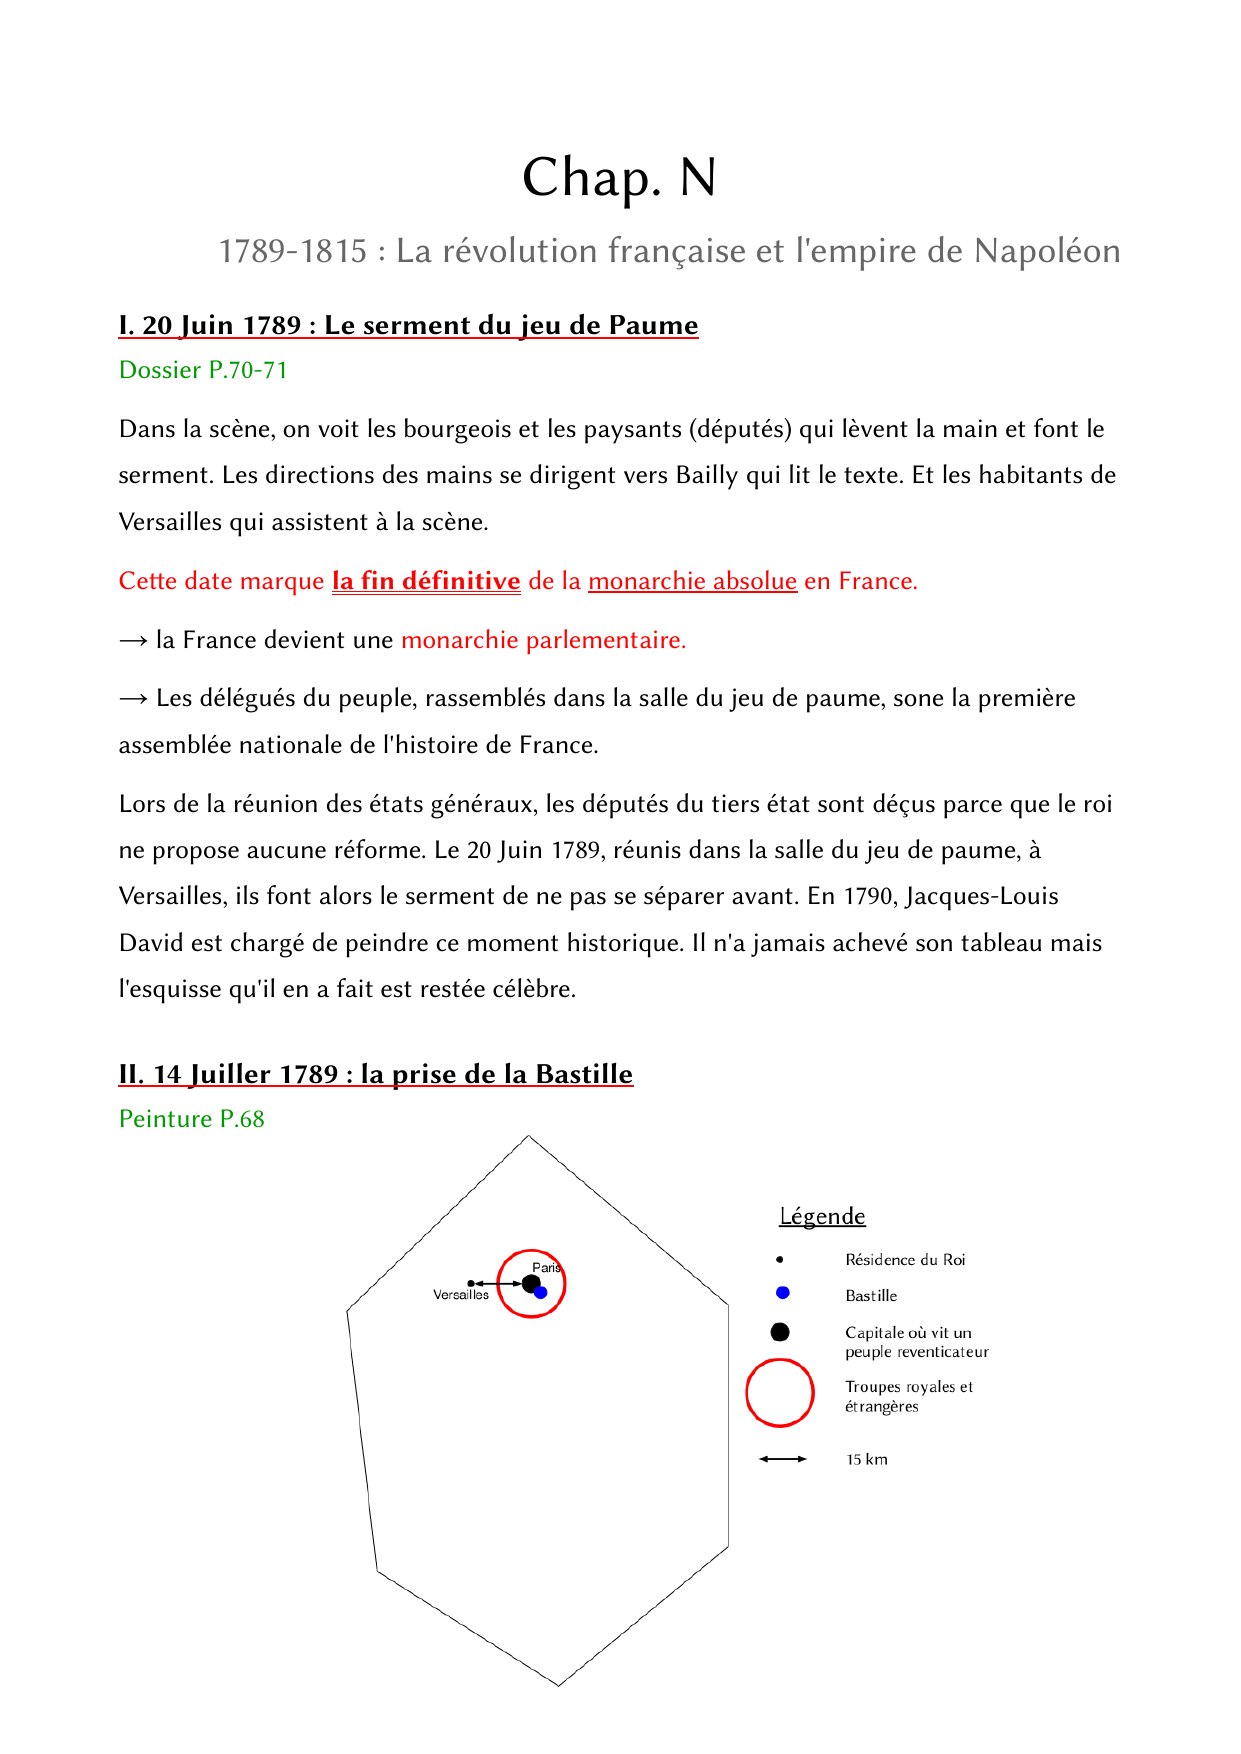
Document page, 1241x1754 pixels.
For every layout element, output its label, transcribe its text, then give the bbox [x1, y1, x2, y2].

text Peinture P.68 [118, 1103, 1122, 1134]
text Dans la scène, on voit les bourgeois et les paysants (députés) qui lèvent la main et font le serment. Les directions des mains se dirigent vers Bailly qui lit le texte. Et les habitants de Versailles qui assistent à la scène. [118, 413, 1122, 537]
subtitle II. 14 Juiller 1789 : la prise de la Bastille [118, 1057, 1122, 1090]
text Dossier P.70-71 [118, 354, 1122, 385]
text → la France devient une monarchie parlementaire. [118, 624, 1122, 655]
text → Les délégués du peuple, rassemblés dans la salle du jeu de paume, sone la première assemblée nationale de l'histoire de France. [118, 683, 1122, 760]
text Lors de la réunion des états généraux, les députés du tiers état sont déçus parce que le roi ne propose aucune réforme. Le 20 Juin 1789, réunis dans la salle du jeu de paume, à Versailles, ils font alors le serment de ne pas se séparer avant. En 1790, Jacques-Louis David est chargé de peindre ce moment historique. Il n'a jamais achevé son tableau mais l'esquisse qu'il en a fait est restée célèbre. [118, 788, 1122, 1004]
picture [306, 1109, 999, 1696]
title Chap. N [118, 143, 1122, 210]
subtitle 1789-1815 : La révolution française et l'empire de Napoléon [118, 228, 1122, 271]
text Cette date marque la fin définitive de la monarchie absolue en France. [118, 565, 1122, 596]
subtitle I. 20 Juin 1789 : Le serment du jeu de Paume [118, 309, 1122, 342]
